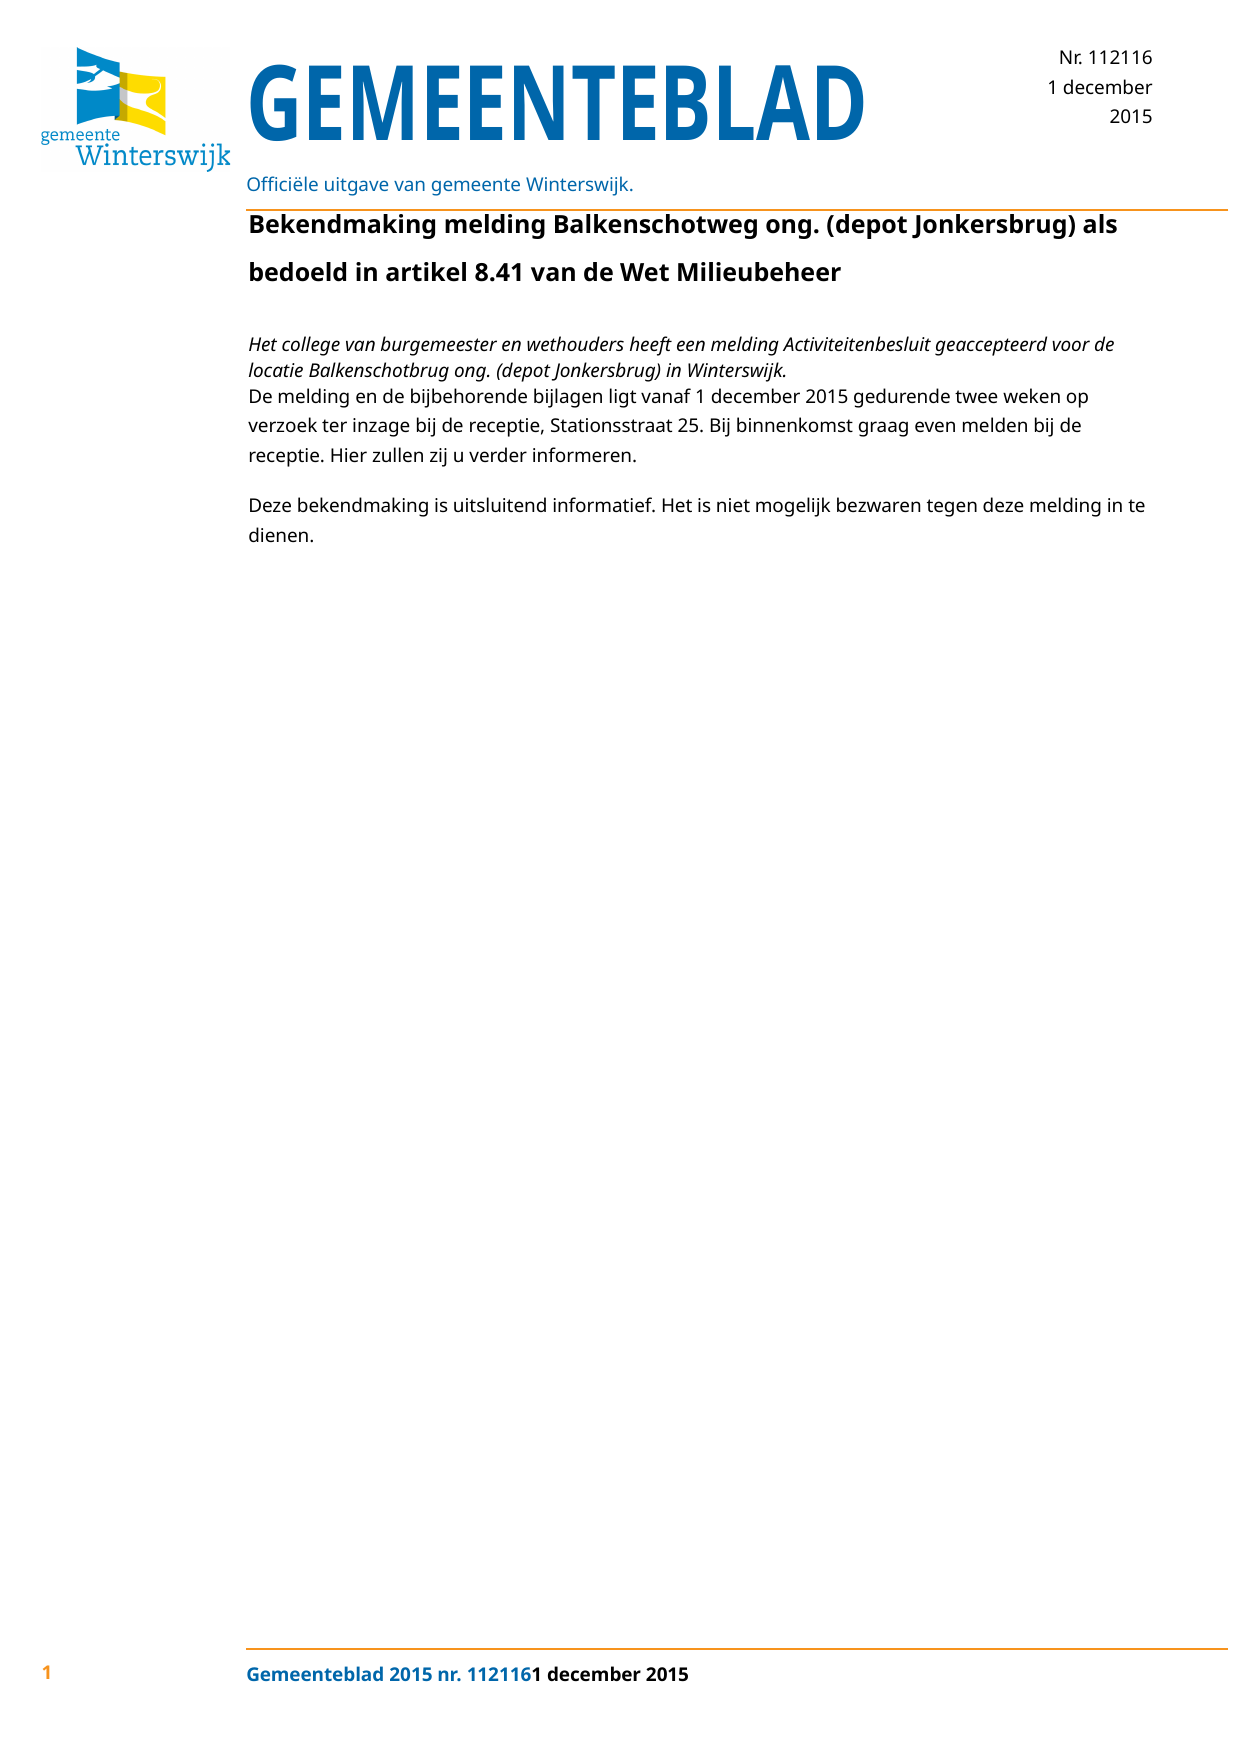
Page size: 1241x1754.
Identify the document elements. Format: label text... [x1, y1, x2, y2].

picture [225, 153, 231, 162]
picture [41, 47, 231, 172]
text De melding en de bijbehorende bijlagen ligt vanaf 1 december 2015 gedurende twee weken op verzoek ter inzage bij de receptie, Stationsstraat 25. Bij binnenkomst graag even melden bij de receptie. Hier zullen zij u verder informeren. [248, 383, 1152, 468]
text Het college van burgemeester en wethouders heeft een melding Activiteitenbesluit geaccepteerd voor de locatie Balkenschotbrug ong. (depot Jonkersbrug) in Winterswijk. [248, 331, 1152, 383]
text Bekendmaking melding Balkenschotweg ong. (depot Jonkersbrug) als bedoeld in artikel 8.41 van de Wet Milieubeheer [248, 211, 1152, 288]
text Deze bekendmaking is uitsluitend informatief. Het is niet mogelijk bezwaren tegen deze melding in te dienen. [248, 492, 1152, 548]
